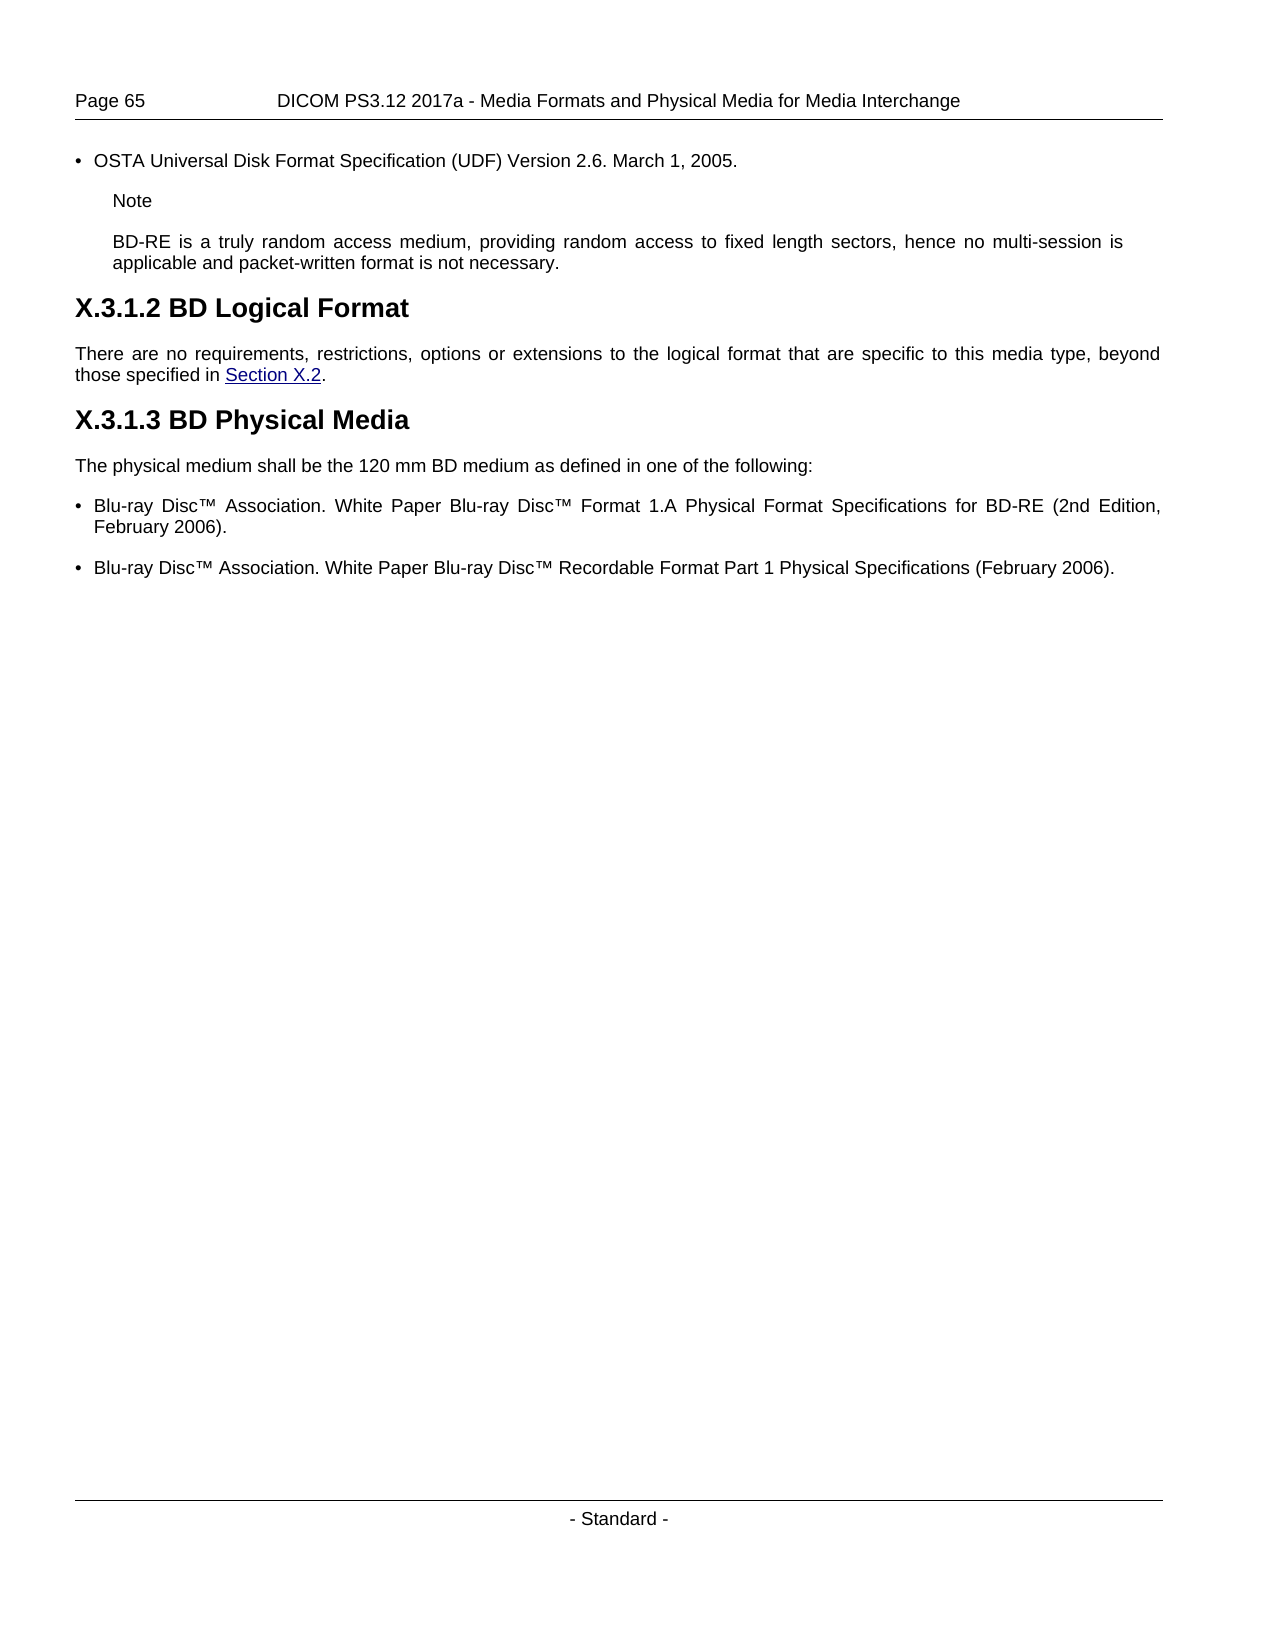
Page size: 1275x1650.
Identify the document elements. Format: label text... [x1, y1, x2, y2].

text BD-RE is a truly random access medium, providing random access to fixed length sectors, hence no multi-session is applicable and packet-written format is not necessary. [112, 231, 1125, 274]
list Blu-ray Disc™ Association. White Paper Blu-ray Disc™ Recordable Format Part 1 Physical Specifications (February 2006). [75, 557, 1162, 578]
text X.3.1.2 BD Logical Format [75, 292, 1162, 324]
text Note [112, 190, 1125, 212]
text There are no requirements, restrictions, options or extensions to the logical format that are specific to this media type, beyond those specified in Section X.2. [75, 342, 1162, 386]
list Blu-ray Disc™ Association. White Paper Blu-ray Disc™ Format 1.A Physical Format Specifications for BD-RE (2nd Edition, February 2006). [75, 495, 1162, 538]
list OSTA Universal Disk Format Specification (UDF) Version 2.6. March 1, 2005. [75, 150, 1162, 172]
text X.3.1.3 BD Physical Media [75, 404, 1162, 436]
text The physical medium shall be the 120 mm BD medium as defined in one of the following: [75, 454, 1162, 476]
